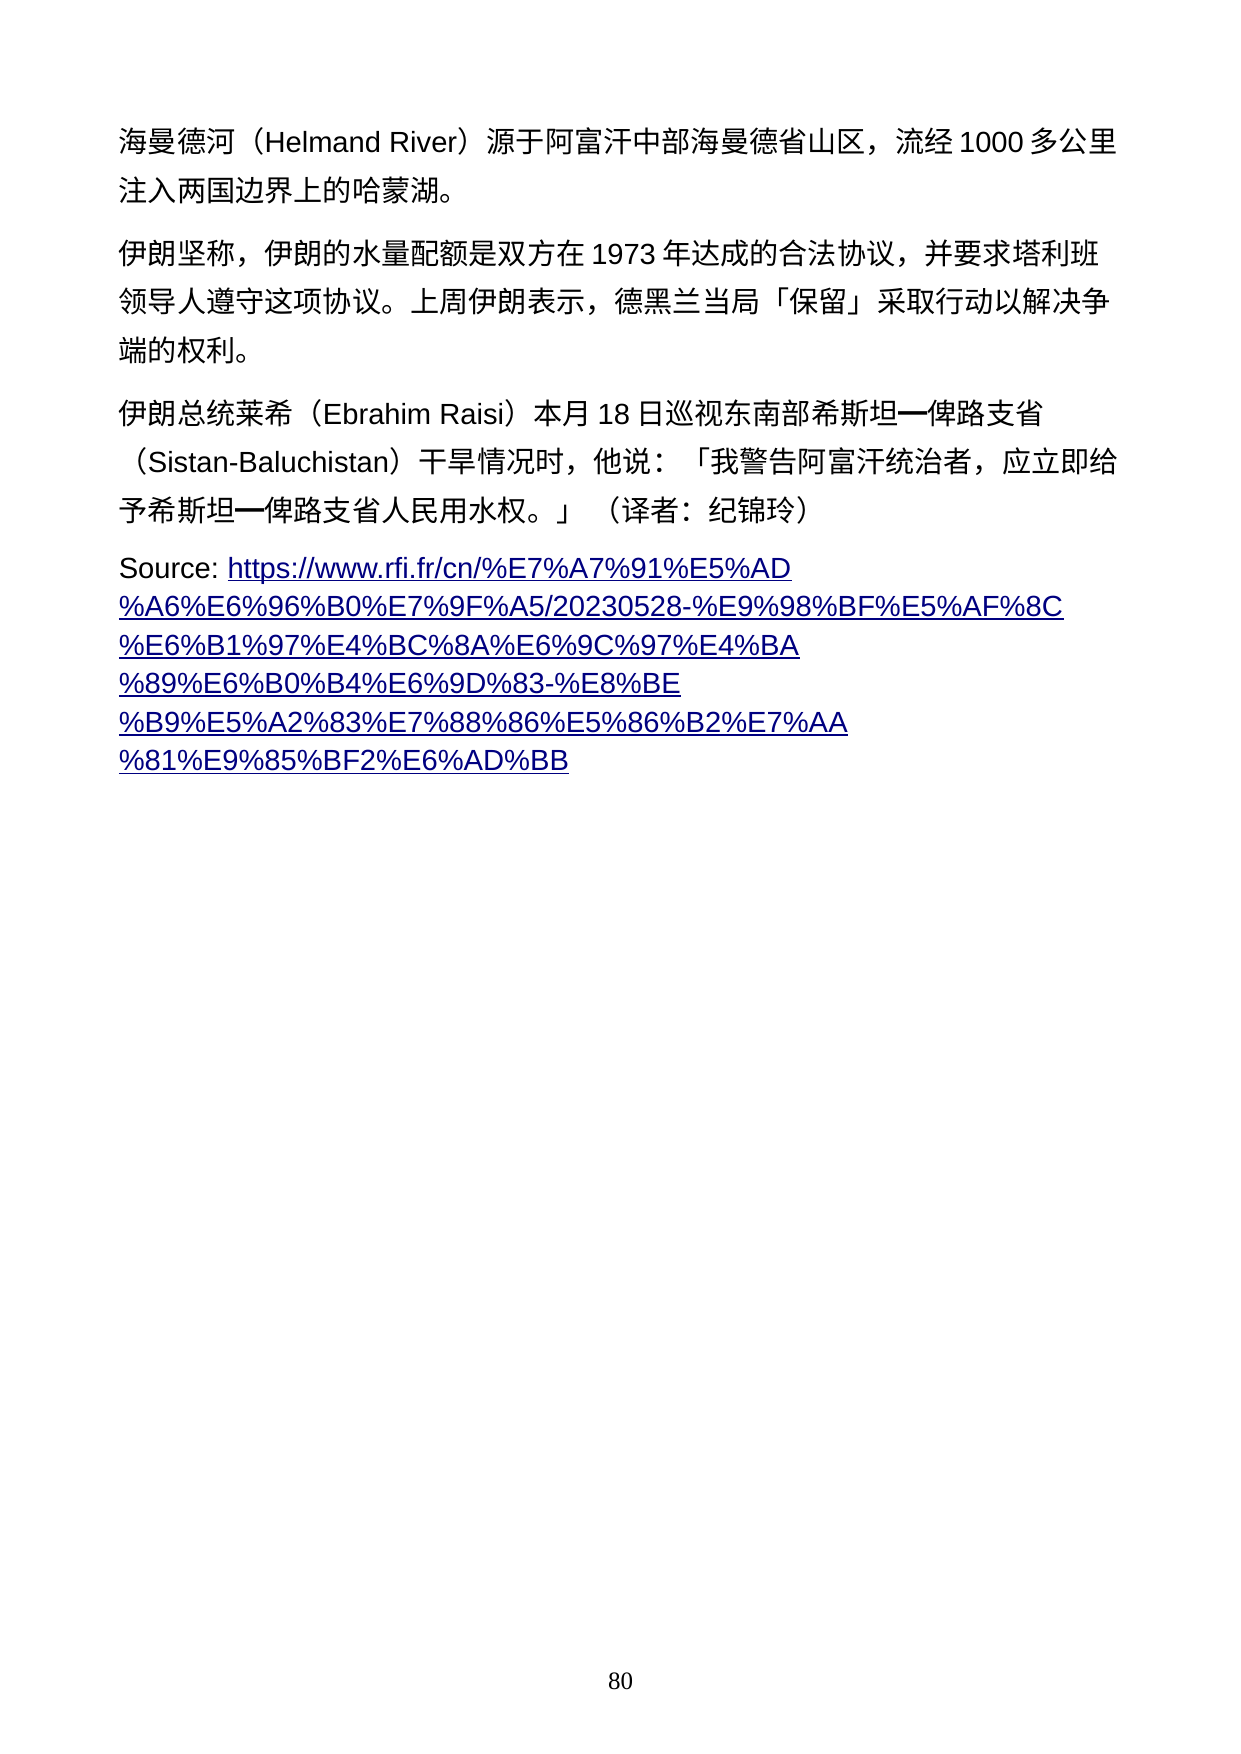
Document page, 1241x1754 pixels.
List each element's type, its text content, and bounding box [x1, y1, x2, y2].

text Source: https://www.rfi.fr/cn/%E7%A7%91%E5%AD%A6%E6%96%B0%E7%9F%A5/20230528-%E9%98%BF%E5%AF%8C%E6%B1%97%E4%BC%8A%E6%9C%97%E4%BA%89%E6%B0%B4%E6%9D%83-%E8%BE%B9%E5%A2%83%E7%88%86%E5%86%B2%E7%AA%81%E9%85%BF2%E6%AD%BB [118, 551, 1122, 777]
text 伊朗坚称，伊朗的水量配额是双方在1973年达成的合法协议，并要求塔利班领导人遵守这项协议。上周伊朗表示，德黑兰当局「保留」采取行动以解决争端的权利。 [118, 230, 1122, 369]
text 海曼德河（Helmand River）源于阿富汗中部海曼德省山区，流经1000多公里注入两国边界上的哈蒙湖。 [118, 118, 1122, 209]
text 伊朗总统莱希（Ebrahim Raisi）本月18日巡视东南部希斯坦━俾路支省（Sistan-Baluchistan）干旱情况时，他说：「我警告阿富汗统治者，应立即给予希斯坦━俾路支省人民用水权。」 （译者：纪锦玲） [118, 390, 1122, 530]
